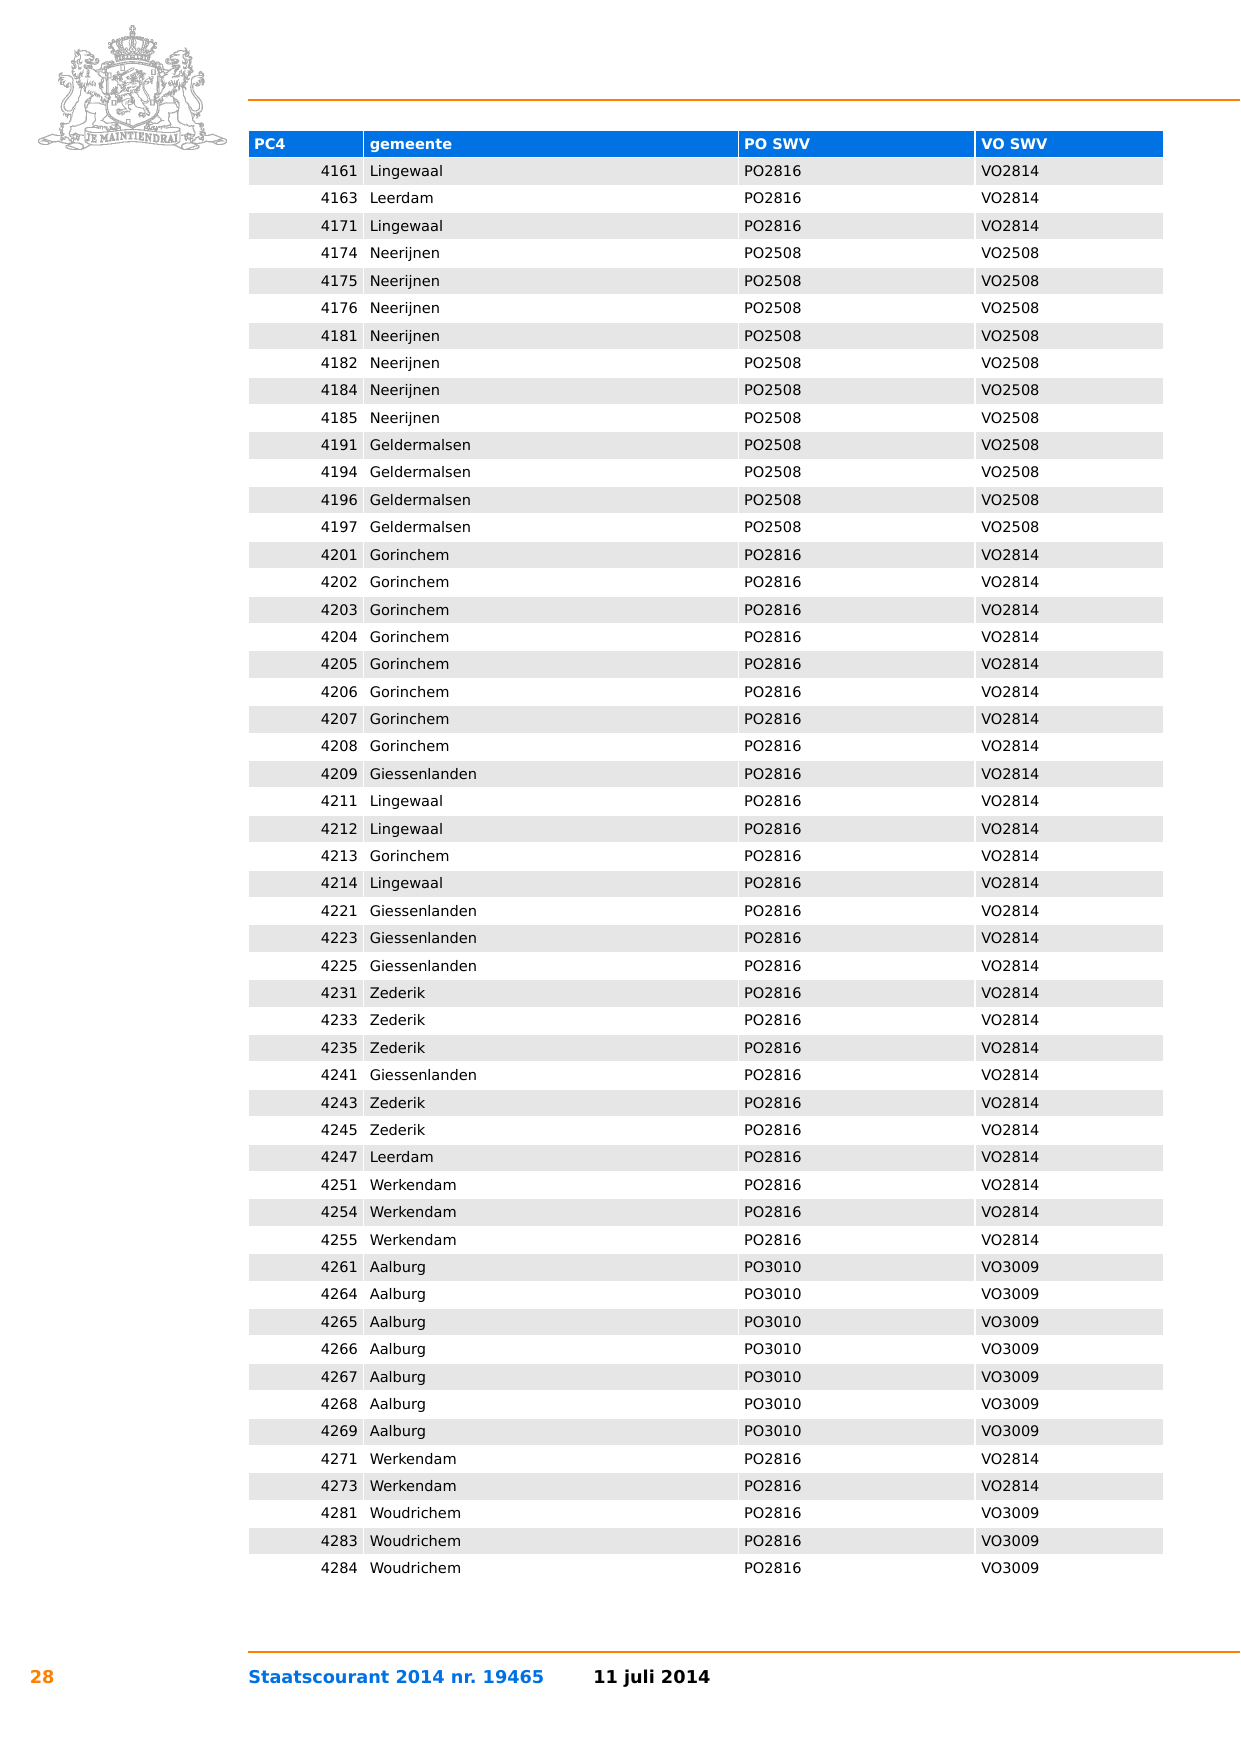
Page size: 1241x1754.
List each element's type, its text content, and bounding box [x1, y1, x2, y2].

table_cell 4267 [249, 1364, 363, 1390]
table_cell Zederik [364, 1117, 738, 1143]
table_cell VO3009 [976, 1254, 1163, 1281]
table_cell 4251 [249, 1172, 363, 1198]
table_cell PO2508 [739, 350, 974, 376]
table_cell PO2816 [739, 651, 974, 678]
table_cell 4203 [249, 597, 363, 623]
table_cell PO2816 [739, 843, 974, 869]
table_cell PO2508 [739, 323, 974, 349]
table_cell Giessenlanden [364, 953, 738, 979]
table_cell 4255 [249, 1227, 363, 1253]
table_cell PO2816 [739, 1556, 974, 1582]
table_cell 4269 [249, 1419, 363, 1445]
table_cell Woudrichem [364, 1528, 738, 1554]
table_cell 4284 [249, 1556, 363, 1582]
table_cell VO3009 [976, 1282, 1163, 1308]
table_cell Aalburg [364, 1309, 738, 1335]
table_header PC4 [249, 131, 363, 157]
table_cell PO2816 [739, 1199, 974, 1226]
table_cell VO2814 [976, 816, 1163, 842]
table_cell PO2816 [739, 980, 974, 1007]
table_cell PO2816 [739, 569, 974, 596]
table_cell Gorinchem [364, 734, 738, 760]
table_cell 4206 [249, 679, 363, 705]
table_header VO SWV [976, 131, 1163, 157]
table_cell Giessenlanden [364, 898, 738, 924]
table_cell Werkendam [364, 1172, 738, 1198]
table_cell Aalburg [364, 1282, 738, 1308]
table_cell Zederik [364, 1090, 738, 1116]
table_cell Zederik [364, 980, 738, 1007]
table_cell PO2816 [739, 158, 974, 185]
table_cell Neerijnen [364, 295, 738, 322]
table_cell Lingewaal [364, 871, 738, 897]
table_cell PO2816 [739, 789, 974, 815]
table_cell Aalburg [364, 1391, 738, 1417]
table_cell 4207 [249, 706, 363, 733]
table_cell VO3009 [976, 1528, 1163, 1554]
table_cell Gorinchem [364, 542, 738, 568]
table_cell PO2816 [739, 542, 974, 568]
table_cell 4171 [249, 213, 363, 239]
table_cell VO2814 [976, 953, 1163, 979]
table_cell VO2508 [976, 432, 1163, 459]
table_cell VO2814 [976, 1446, 1163, 1472]
table_cell PO2816 [739, 816, 974, 842]
table_cell VO2814 [976, 651, 1163, 678]
table_cell VO2814 [976, 898, 1163, 924]
table_cell PO2816 [739, 706, 974, 733]
table_cell 4191 [249, 432, 363, 459]
table_cell PO2816 [739, 953, 974, 979]
table_cell Geldermalsen [364, 460, 738, 486]
table_cell 4271 [249, 1446, 363, 1472]
table_cell Gorinchem [364, 569, 738, 596]
table_cell VO3009 [976, 1364, 1163, 1390]
table_cell Gorinchem [364, 706, 738, 733]
table_cell 4175 [249, 268, 363, 294]
table_cell 4245 [249, 1117, 363, 1143]
table_cell VO3009 [976, 1336, 1163, 1363]
table_cell PO2816 [739, 624, 974, 650]
table_cell Aalburg [364, 1254, 738, 1281]
table_cell PO2816 [739, 1501, 974, 1527]
table_cell Aalburg [364, 1364, 738, 1390]
table_cell Geldermalsen [364, 487, 738, 513]
table_cell 4233 [249, 1008, 363, 1034]
table_cell VO2814 [976, 213, 1163, 239]
table_cell 4268 [249, 1391, 363, 1417]
table_cell VO2814 [976, 158, 1163, 185]
table_cell VO2508 [976, 241, 1163, 267]
table_cell 4174 [249, 241, 363, 267]
table_cell PO3010 [739, 1364, 974, 1390]
table_cell 4161 [249, 158, 363, 185]
table_cell PO2508 [739, 378, 974, 404]
table_cell PO2816 [739, 925, 974, 952]
table_cell Neerijnen [364, 405, 738, 431]
table_cell PO2816 [739, 1473, 974, 1500]
table_cell VO2814 [976, 734, 1163, 760]
table_cell PO2816 [739, 871, 974, 897]
table_cell 4197 [249, 515, 363, 541]
table_cell VO2814 [976, 706, 1163, 733]
table_cell 4194 [249, 460, 363, 486]
table_cell Woudrichem [364, 1556, 738, 1582]
table_cell Lingewaal [364, 158, 738, 185]
table_cell 4209 [249, 761, 363, 787]
table_cell PO3010 [739, 1282, 974, 1308]
table_cell PO2816 [739, 1035, 974, 1061]
table_cell VO2508 [976, 350, 1163, 376]
table_cell PO2508 [739, 460, 974, 486]
picture [38, 25, 227, 150]
table_cell PO2816 [739, 1090, 974, 1116]
table_cell PO2816 [739, 1117, 974, 1143]
table_cell VO2814 [976, 1172, 1163, 1198]
table_cell 4283 [249, 1528, 363, 1554]
table_cell VO2814 [976, 980, 1163, 1007]
table_cell Neerijnen [364, 378, 738, 404]
table_cell VO2814 [976, 1199, 1163, 1226]
table_cell PO2816 [739, 734, 974, 760]
table_cell Giessenlanden [364, 1063, 738, 1089]
table_cell VO2814 [976, 569, 1163, 596]
table_cell VO2508 [976, 487, 1163, 513]
table_cell 4213 [249, 843, 363, 869]
table_cell VO2814 [976, 1008, 1163, 1034]
table_cell VO3009 [976, 1419, 1163, 1445]
table_cell PO2816 [739, 761, 974, 787]
table_cell Neerijnen [364, 268, 738, 294]
table_cell PO2508 [739, 405, 974, 431]
table_cell 4202 [249, 569, 363, 596]
table_cell 4205 [249, 651, 363, 678]
table_cell 4225 [249, 953, 363, 979]
table_cell 4208 [249, 734, 363, 760]
table_cell 4176 [249, 295, 363, 322]
table_cell Aalburg [364, 1419, 738, 1445]
table_cell VO2508 [976, 323, 1163, 349]
table_cell 4223 [249, 925, 363, 952]
table_cell 4181 [249, 323, 363, 349]
table_cell PO2816 [739, 1227, 974, 1253]
table_cell PO2816 [739, 1008, 974, 1034]
table_cell VO2508 [976, 515, 1163, 541]
table_cell 4212 [249, 816, 363, 842]
table_cell PO2508 [739, 241, 974, 267]
table_cell PO3010 [739, 1309, 974, 1335]
table_cell Aalburg [364, 1336, 738, 1363]
table_cell PO2816 [739, 679, 974, 705]
table_cell 4235 [249, 1035, 363, 1061]
table_cell PO2816 [739, 1063, 974, 1089]
table_cell 4264 [249, 1282, 363, 1308]
table_cell VO2814 [976, 597, 1163, 623]
table_cell Werkendam [364, 1199, 738, 1226]
table_cell Woudrichem [364, 1501, 738, 1527]
table_cell PO2508 [739, 268, 974, 294]
table_cell PO2816 [739, 1172, 974, 1198]
table_cell PO2508 [739, 432, 974, 459]
table_cell VO2814 [976, 542, 1163, 568]
table_cell VO2814 [976, 789, 1163, 815]
table_cell VO2814 [976, 186, 1163, 212]
table_cell Werkendam [364, 1446, 738, 1472]
table_cell Zederik [364, 1035, 738, 1061]
table_cell Lingewaal [364, 816, 738, 842]
table_cell PO2508 [739, 487, 974, 513]
table_cell Leerdam [364, 186, 738, 212]
table_cell 4163 [249, 186, 363, 212]
table_cell 4211 [249, 789, 363, 815]
table_cell VO2814 [976, 624, 1163, 650]
table_header gemeente [364, 131, 738, 157]
table_cell 4254 [249, 1199, 363, 1226]
table_cell 4261 [249, 1254, 363, 1281]
table_cell VO2814 [976, 1473, 1163, 1500]
table_cell PO2816 [739, 213, 974, 239]
table_cell Geldermalsen [364, 515, 738, 541]
table_cell 4247 [249, 1145, 363, 1171]
table_cell PO2816 [739, 1528, 974, 1554]
table_cell 4266 [249, 1336, 363, 1363]
table_cell Gorinchem [364, 597, 738, 623]
table_cell PO2508 [739, 515, 974, 541]
table_cell 4231 [249, 980, 363, 1007]
table_cell VO3009 [976, 1309, 1163, 1335]
table_cell 4243 [249, 1090, 363, 1116]
table_cell 4281 [249, 1501, 363, 1527]
table_cell Werkendam [364, 1227, 738, 1253]
table_cell VO2814 [976, 761, 1163, 787]
table_cell 4201 [249, 542, 363, 568]
table_cell 4241 [249, 1063, 363, 1089]
table_cell VO2814 [976, 1227, 1163, 1253]
table_cell 4214 [249, 871, 363, 897]
table_cell VO2508 [976, 268, 1163, 294]
table_cell Zederik [364, 1008, 738, 1034]
table_cell VO2814 [976, 925, 1163, 952]
table_cell PO2816 [739, 597, 974, 623]
table_cell VO2508 [976, 295, 1163, 322]
table_cell VO2814 [976, 1035, 1163, 1061]
table_cell Neerijnen [364, 323, 738, 349]
table_cell PO2816 [739, 1446, 974, 1472]
table_cell PO2816 [739, 186, 974, 212]
table_cell Gorinchem [364, 624, 738, 650]
table_cell Giessenlanden [364, 925, 738, 952]
table_cell Lingewaal [364, 789, 738, 815]
table_cell Gorinchem [364, 679, 738, 705]
table_cell VO2814 [976, 1117, 1163, 1143]
table_cell 4182 [249, 350, 363, 376]
table_cell 4204 [249, 624, 363, 650]
table_cell VO2814 [976, 1063, 1163, 1089]
table_cell PO3010 [739, 1391, 974, 1417]
table_cell PO3010 [739, 1254, 974, 1281]
table_header PO SWV [739, 131, 974, 157]
table_cell PO3010 [739, 1419, 974, 1445]
table_cell Werkendam [364, 1473, 738, 1500]
table_cell 4185 [249, 405, 363, 431]
table_cell Giessenlanden [364, 761, 738, 787]
table_cell 4265 [249, 1309, 363, 1335]
table_cell VO3009 [976, 1501, 1163, 1527]
table_cell Gorinchem [364, 843, 738, 869]
table_cell PO2508 [739, 295, 974, 322]
table_cell PO2816 [739, 898, 974, 924]
table_cell VO2814 [976, 679, 1163, 705]
table_cell 4196 [249, 487, 363, 513]
table_cell VO2814 [976, 843, 1163, 869]
table_cell 4221 [249, 898, 363, 924]
table_cell Gorinchem [364, 651, 738, 678]
table_cell VO2508 [976, 460, 1163, 486]
table_cell PO3010 [739, 1336, 974, 1363]
table_cell VO3009 [976, 1556, 1163, 1582]
table_cell 4273 [249, 1473, 363, 1500]
table_cell VO2814 [976, 871, 1163, 897]
table_cell VO3009 [976, 1391, 1163, 1417]
table_cell Geldermalsen [364, 432, 738, 459]
table_cell VO2508 [976, 405, 1163, 431]
table_cell Neerijnen [364, 241, 738, 267]
table_cell Neerijnen [364, 350, 738, 376]
table_cell 4184 [249, 378, 363, 404]
table_cell VO2814 [976, 1090, 1163, 1116]
table_cell Lingewaal [364, 213, 738, 239]
table_cell PO2816 [739, 1145, 974, 1171]
table_cell Leerdam [364, 1145, 738, 1171]
table_cell VO2508 [976, 378, 1163, 404]
table_cell VO2814 [976, 1145, 1163, 1171]
